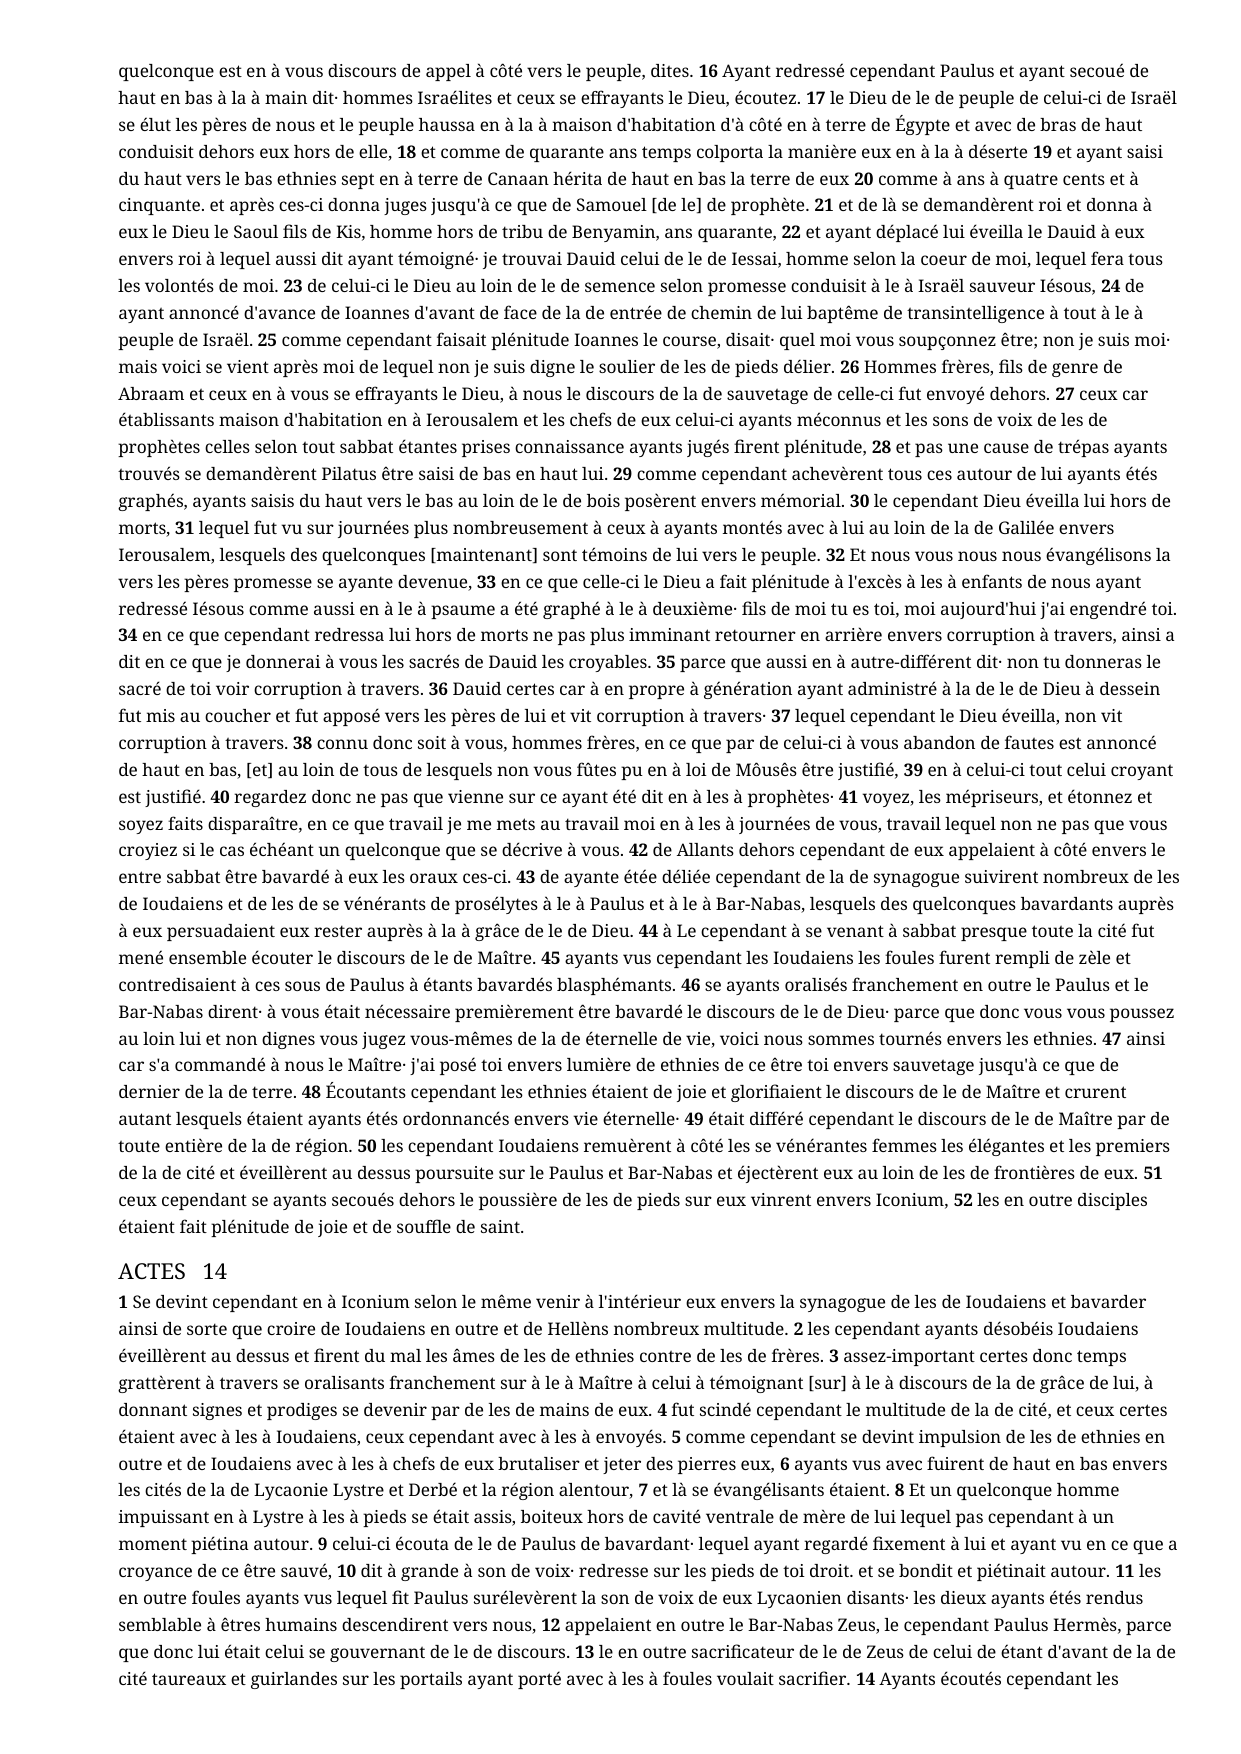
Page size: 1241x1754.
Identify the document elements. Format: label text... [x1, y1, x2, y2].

text quelconque est en à vous discours de appel à côté vers le peuple, dites. 16 Ayant redressé cependant Paulus et ayant secoué de haut en bas à la à main dit· hommes Israélites et ceux se effrayants le Dieu, écoutez. 17 le Dieu de le de peuple de celui-ci de Israël se élut les pères de nous et le peuple haussa en à la à maison d'habitation d'à côté en à terre de Égypte et avec de bras de haut conduisit dehors eux hors de elle, 18 et comme de quarante ans temps colporta la manière eux en à la à déserte 19 et ayant saisi du haut vers le bas ethnies sept en à terre de Canaan hérita de haut en bas la terre de eux 20 comme à ans à quatre cents et à cinquante. et après ces-ci donna juges jusqu'à ce que de Samouel [de le] de prophète. 21 et de là se demandèrent roi et donna à eux le Dieu le Saoul fils de Kis, homme hors de tribu de Benyamin, ans quarante, 22 et ayant déplacé lui éveilla le Dauid à eux envers roi à lequel aussi dit ayant témoigné· je trouvai Dauid celui de le de Iessai, homme selon la coeur de moi, lequel fera tous les volontés de moi. 23 de celui-ci le Dieu au loin de le de semence selon promesse conduisit à le à Israël sauveur Iésous, 24 de ayant annoncé d'avance de Ioannes d'avant de face de la de entrée de chemin de lui baptême de transintelligence à tout à le à peuple de Israël. 25 comme cependant faisait plénitude Ioannes le course, disait· quel moi vous soupçonnez être; non je suis moi· mais voici se vient après moi de lequel non je suis digne le soulier de les de pieds délier. 26 Hommes frères, fils de genre de Abraam et ceux en à vous se effrayants le Dieu, à nous le discours de la de sauvetage de celle-ci fut envoyé dehors. 27 ceux car établissants maison d'habitation en à Ierousalem et les chefs de eux celui-ci ayants méconnus et les sons de voix de les de prophètes celles selon tout sabbat étantes prises connaissance ayants jugés firent plénitude, 28 et pas une cause de trépas ayants trouvés se demandèrent Pilatus être saisi de bas en haut lui. 29 comme cependant achevèrent tous ces autour de lui ayants étés graphés, ayants saisis du haut vers le bas au loin de le de bois posèrent envers mémorial. 30 le cependant Dieu éveilla lui hors de morts, 31 lequel fut vu sur journées plus nombreusement à ceux à ayants montés avec à lui au loin de la de Galilée envers Ierousalem, lesquels des quelconques [maintenant] sont témoins de lui vers le peuple. 32 Et nous vous nous nous évangélisons la vers les pères promesse se ayante devenue, 33 en ce que celle-ci le Dieu a fait plénitude à l'excès à les à enfants de nous ayant redressé Iésous comme aussi en à le à psaume a été graphé à le à deuxième· fils de moi tu es toi, moi aujourd'hui j'ai engendré toi. 34 en ce que cependant redressa lui hors de morts ne pas plus imminant retourner en arrière envers corruption à travers, ainsi a dit en ce que je donnerai à vous les sacrés de Dauid les croyables. 35 parce que aussi en à autre-différent dit· non tu donneras le sacré de toi voir corruption à travers. 36 Dauid certes car à en propre à génération ayant administré à la de le de Dieu à dessein fut mis au coucher et fut apposé vers les pères de lui et vit corruption à travers· 37 lequel cependant le Dieu éveilla, non vit corruption à travers. 38 connu donc soit à vous, hommes frères, en ce que par de celui-ci à vous abandon de fautes est annoncé de haut en bas, [et] au loin de tous de lesquels non vous fûtes pu en à loi de Môusês être justifié, 39 en à celui-ci tout celui croyant est justifié. 40 regardez donc ne pas que vienne sur ce ayant été dit en à les à prophètes· 41 voyez, les mépriseurs, et étonnez et soyez faits disparaître, en ce que travail je me mets au travail moi en à les à journées de vous, travail lequel non ne pas que vous croyiez si le cas échéant un quelconque que se décrive à vous. 42 de Allants dehors cependant de eux appelaient à côté envers le entre sabbat être bavardé à eux les oraux ces-ci. 43 de ayante étée déliée cependant de la de synagogue suivirent nombreux de les de Ioudaiens et de les de se vénérants de prosélytes à le à Paulus et à le à Bar-Nabas, lesquels des quelconques bavardants auprès à eux persuadaient eux rester auprès à la à grâce de le de Dieu. 44 à Le cependant à se venant à sabbat presque toute la cité fut mené ensemble écouter le discours de le de Maître. 45 ayants vus cependant les Ioudaiens les foules furent rempli de zèle et contredisaient à ces sous de Paulus à étants bavardés blasphémants. 46 se ayants oralisés franchement en outre le Paulus et le Bar-Nabas dirent· à vous était nécessaire premièrement être bavardé le discours de le de Dieu· parce que donc vous vous poussez au loin lui et non dignes vous jugez vous-mêmes de la de éternelle de vie, voici nous sommes tournés envers les ethnies. 47 ainsi car s'a commandé à nous le Maître· j'ai posé toi envers lumière de ethnies de ce être toi envers sauvetage jusqu'à ce que de dernier de la de terre. 48 Écoutants cependant les ethnies étaient de joie et glorifiaient le discours de le de Maître et crurent autant lesquels étaient ayants étés ordonnancés envers vie éternelle· 49 était différé cependant le discours de le de Maître par de toute entière de la de région. 50 les cependant Ioudaiens remuèrent à côté les se vénérantes femmes les élégantes et les premiers de la de cité et éveillèrent au dessus poursuite sur le Paulus et Bar-Nabas et éjectèrent eux au loin de les de frontières de eux. 51 ceux cependant se ayants secoués dehors le poussière de les de pieds sur eux vinrent envers Iconium, 52 les en outre disciples étaient fait plénitude de joie et de souffle de saint. [118, 59, 1181, 1238]
text 1 Se devint cependant en à Iconium selon le même venir à l'intérieur eux envers la synagogue de les de Ioudaiens et bavarder ainsi de sorte que croire de Ioudaiens en outre et de Hellèns nombreux multitude. 2 les cependant ayants désobéis Ioudaiens éveillèrent au dessus et firent du mal les âmes de les de ethnies contre de les de frères. 3 assez-important certes donc temps grattèrent à travers se oralisants franchement sur à le à Maître à celui à témoignant [sur] à le à discours de la de grâce de lui, à donnant signes et prodiges se devenir par de les de mains de eux. 4 fut scindé cependant le multitude de la de cité, et ceux certes étaient avec à les à Ioudaiens, ceux cependant avec à les à envoyés. 5 comme cependant se devint impulsion de les de ethnies en outre et de Ioudaiens avec à les à chefs de eux brutaliser et jeter des pierres eux, 6 ayants vus avec fuirent de haut en bas envers les cités de la de Lycaonie Lystre et Derbé et la région alentour, 7 et là se évangélisants étaient. 8 Et un quelconque homme impuissant en à Lystre à les à pieds se était assis, boiteux hors de cavité ventrale de mère de lui lequel pas cependant à un moment piétina autour. 9 celui-ci écouta de le de Paulus de bavardant· lequel ayant regardé fixement à lui et ayant vu en ce que a croyance de ce être sauvé, 10 dit à grande à son de voix· redresse sur les pieds de toi droit. et se bondit et piétinait autour. 11 les en outre foules ayants vus lequel fit Paulus surélevèrent la son de voix de eux Lycaonien disants· les dieux ayants étés rendus semblable à êtres humains descendirent vers nous, 12 appelaient en outre le Bar-Nabas Zeus, le cependant Paulus Hermès, parce que donc lui était celui se gouvernant de le de discours. 13 le en outre sacrificateur de le de Zeus de celui de étant d'avant de la de cité taureaux et guirlandes sur les portails ayant porté avec à les à foules voulait sacrifier. 14 Ayants écoutés cependant les [118, 1290, 1181, 1690]
text ACTES 14 [118, 1256, 1181, 1286]
